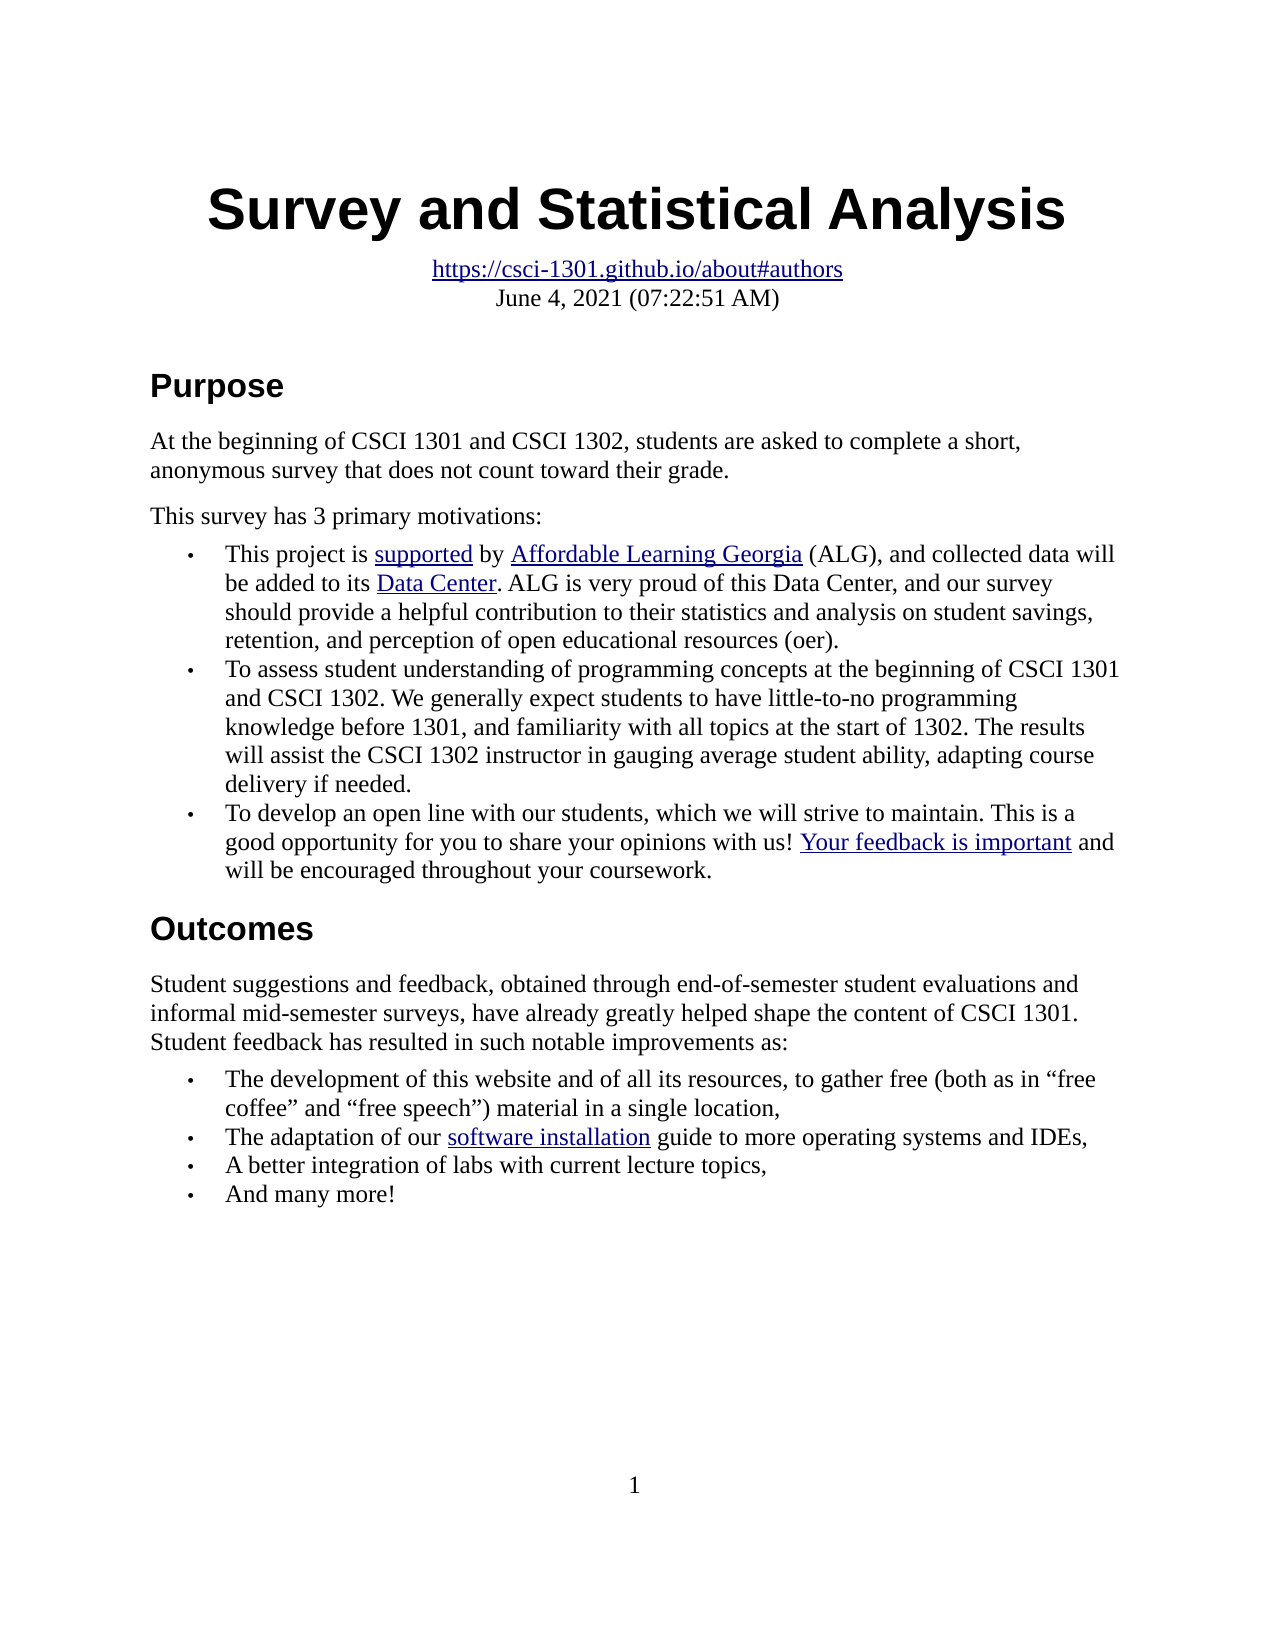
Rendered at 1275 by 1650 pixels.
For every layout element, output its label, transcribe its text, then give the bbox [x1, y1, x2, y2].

text This survey has 3 primary motivations: [150, 501, 1125, 530]
text https://csci-1301.github.io/about#authors [150, 254, 1125, 283]
list A better integration of labs with current lecture topics, [187, 1151, 1125, 1179]
text At the beginning of CSCI 1301 and CSCI 1302, students are asked to complete a short, anonymous survey that does not count toward their grade. [150, 426, 1125, 483]
list The development of this website and of all its resources, to gather free (both as in “free coffee” and “free speech”) material in a single location, [187, 1064, 1125, 1122]
title Survey and Statistical Analysis [150, 175, 1125, 242]
subtitle Purpose [150, 366, 1125, 404]
list To develop an open line with our students, which we will strive to maintain. This is a good opportunity for you to share your opinions with us! Your feedback is important and will be encouraged throughout your coursework. [187, 798, 1125, 884]
text Student suggestions and feedback, obtained through end-of-semester student evaluations and informal mid-semester surveys, have already greatly helped shape the content of CSCI 1301. Student feedback has resulted in such notable improvements as: [150, 969, 1125, 1055]
text June 4, 2021 (07:22:51 AM) [150, 283, 1125, 312]
list And many more! [187, 1179, 1125, 1208]
list This project is supported by Affordable Learning Georgia (ALG), and collected data will be added to its Data Center. ALG is very proud of this Data Center, and our survey should provide a helpful contribution to their statistics and analysis on student savings, retention, and perception of open educational resources (oer). [187, 539, 1125, 654]
list The adaptation of our software installation guide to more operating systems and IDEs, [187, 1122, 1125, 1151]
subtitle Outcomes [150, 909, 1125, 948]
list To assess student understanding of programming concepts at the beginning of CSCI 1301 and CSCI 1302. We generally expect students to have little-to-no programming knowledge before 1301, and familiarity with all topics at the start of 1302. The results will assist the CSCI 1302 instructor in gauging average student ability, adapting course delivery if needed. [187, 654, 1125, 798]
